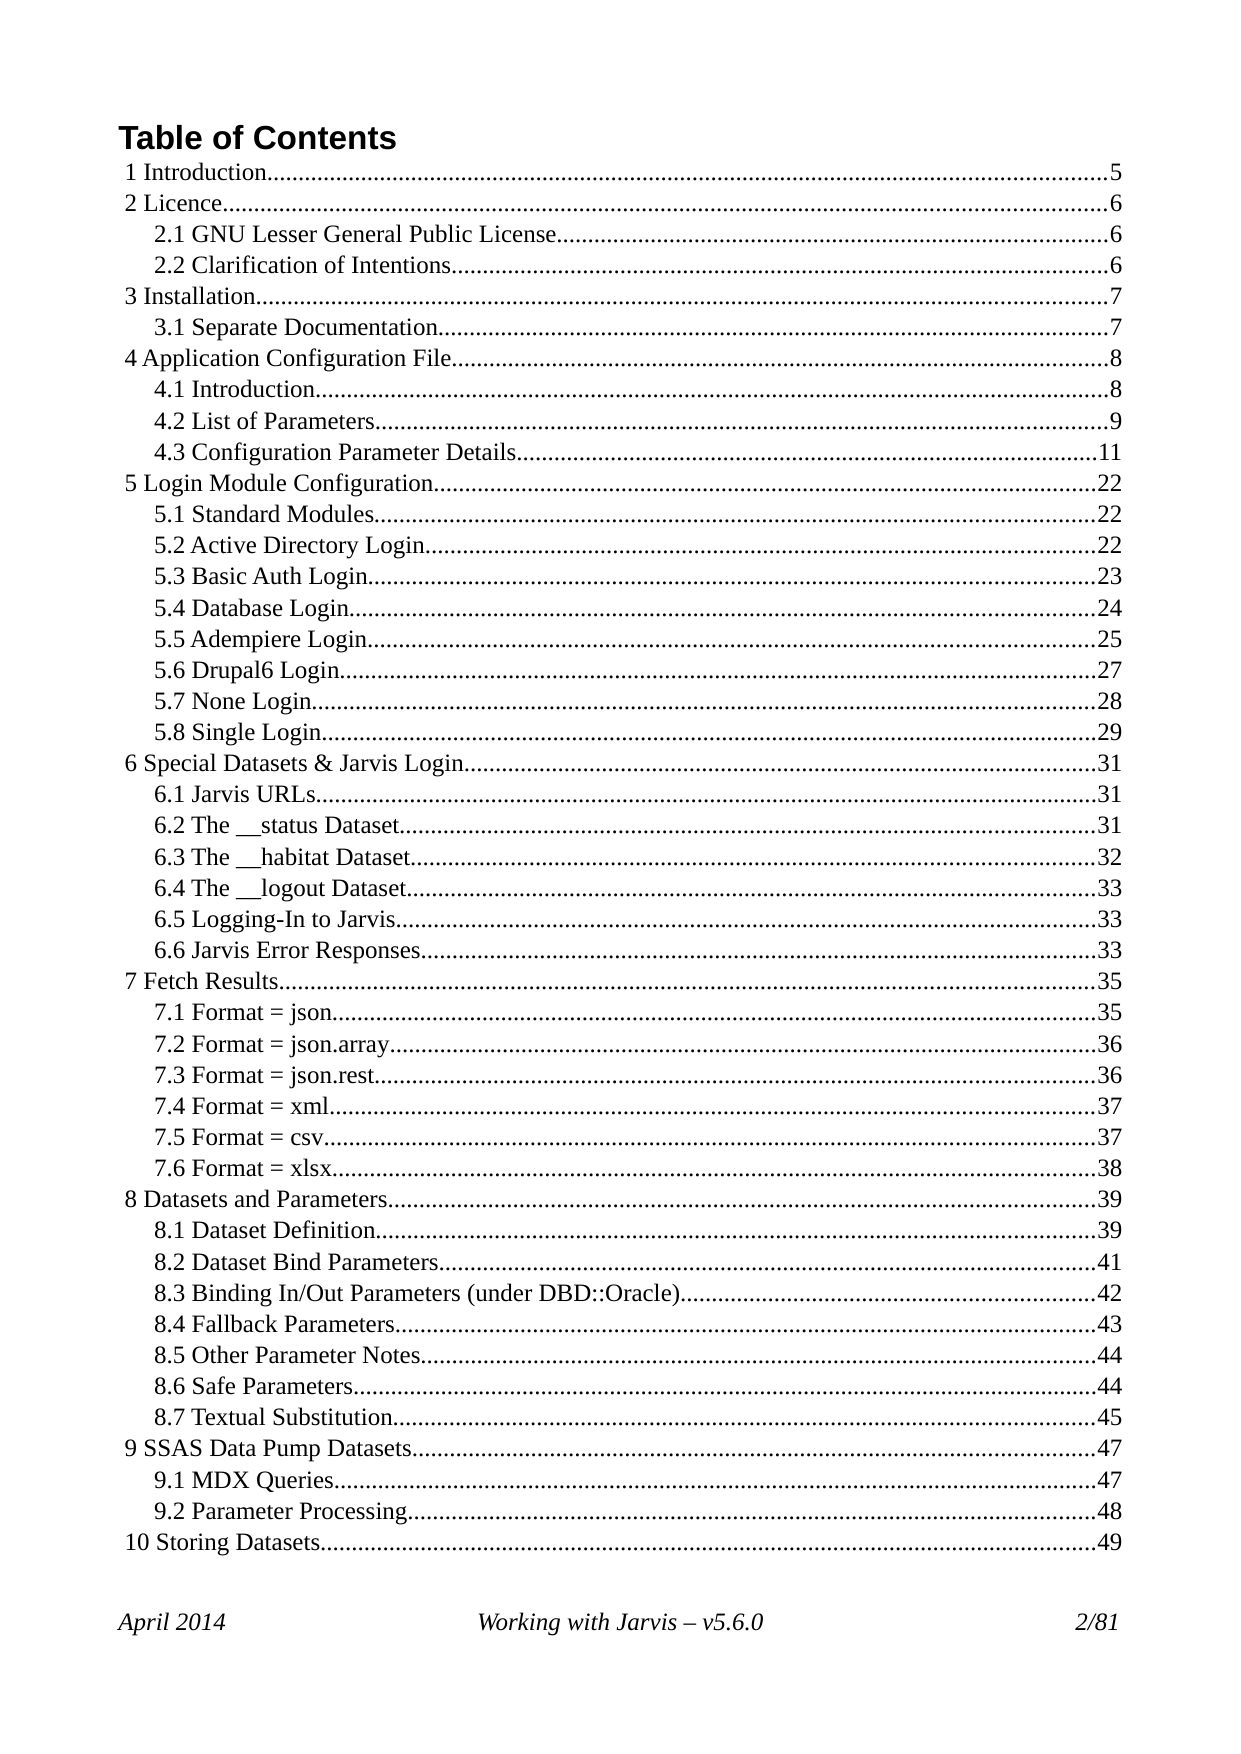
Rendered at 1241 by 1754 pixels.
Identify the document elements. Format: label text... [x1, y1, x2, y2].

text 8.1 Dataset Definition 39 [148, 1216, 1122, 1244]
text 10 Storing Datasets 49 [118, 1527, 1122, 1556]
text 7.6 Format = xlsx 38 [148, 1153, 1122, 1182]
text 6.1 Jarvis URLs 31 [148, 779, 1122, 808]
text 8.7 Textual Substitution 45 [148, 1402, 1122, 1431]
text 2.1 GNU Lesser General Public License 6 [148, 219, 1122, 248]
text 7 Fetch Results 35 [118, 966, 1122, 995]
text 1 Introduction 5 [118, 157, 1122, 185]
text 9 SSAS Data Pump Datasets 47 [118, 1433, 1122, 1462]
text 4.1 Introduction 8 [148, 374, 1122, 403]
text 7.2 Format = json.array 36 [148, 1029, 1122, 1057]
text 4 Application Configuration File 8 [118, 343, 1122, 372]
text 8.6 Safe Parameters 44 [148, 1371, 1122, 1400]
text 8 Datasets and Parameters 39 [118, 1184, 1122, 1213]
text 9.1 MDX Queries 47 [148, 1465, 1122, 1493]
text 8.2 Dataset Bind Parameters 41 [148, 1247, 1122, 1275]
text 9.2 Parameter Processing 48 [148, 1496, 1122, 1524]
text 6.5 Logging-In to Jarvis 33 [148, 904, 1122, 933]
text 7.1 Format = json 35 [148, 997, 1122, 1026]
text 5.8 Single Login 29 [148, 717, 1122, 746]
subtitle Table of Contents [118, 118, 1122, 157]
text 7.4 Format = xml 37 [148, 1091, 1122, 1120]
text 3 Installation 7 [118, 281, 1122, 310]
text 5.3 Basic Auth Login 23 [148, 561, 1122, 590]
text 8.3 Binding In/Out Parameters (under DBD::Oracle) 42 [148, 1278, 1122, 1307]
text 2 Licence 6 [118, 188, 1122, 216]
text 2.2 Clarification of Intentions 6 [148, 250, 1122, 279]
text 6.6 Jarvis Error Responses 33 [148, 935, 1122, 964]
text 3.1 Separate Documentation 7 [148, 312, 1122, 341]
text 6.4 The __logout Dataset 33 [148, 873, 1122, 902]
text 5.7 None Login 28 [148, 686, 1122, 715]
text 6.2 The __status Dataset 31 [148, 811, 1122, 839]
text 4.3 Configuration Parameter Details 11 [148, 437, 1122, 466]
text 8.4 Fallback Parameters 43 [148, 1309, 1122, 1338]
text 7.3 Format = json.rest 36 [148, 1060, 1122, 1088]
text 5 Login Module Configuration 22 [118, 468, 1122, 497]
text 7.5 Format = csv 37 [148, 1122, 1122, 1151]
text 4.2 List of Parameters 9 [148, 406, 1122, 434]
text 6.3 The __habitat Dataset 32 [148, 842, 1122, 871]
text 5.4 Database Login 24 [148, 593, 1122, 621]
text 5.2 Active Directory Login 22 [148, 530, 1122, 559]
text 6 Special Datasets & Jarvis Login 31 [118, 748, 1122, 777]
text 8.5 Other Parameter Notes 44 [148, 1340, 1122, 1369]
text 5.1 Standard Modules 22 [148, 499, 1122, 528]
text 5.5 Adempiere Login 25 [148, 624, 1122, 652]
text 5.6 Drupal6 Login 27 [148, 655, 1122, 684]
